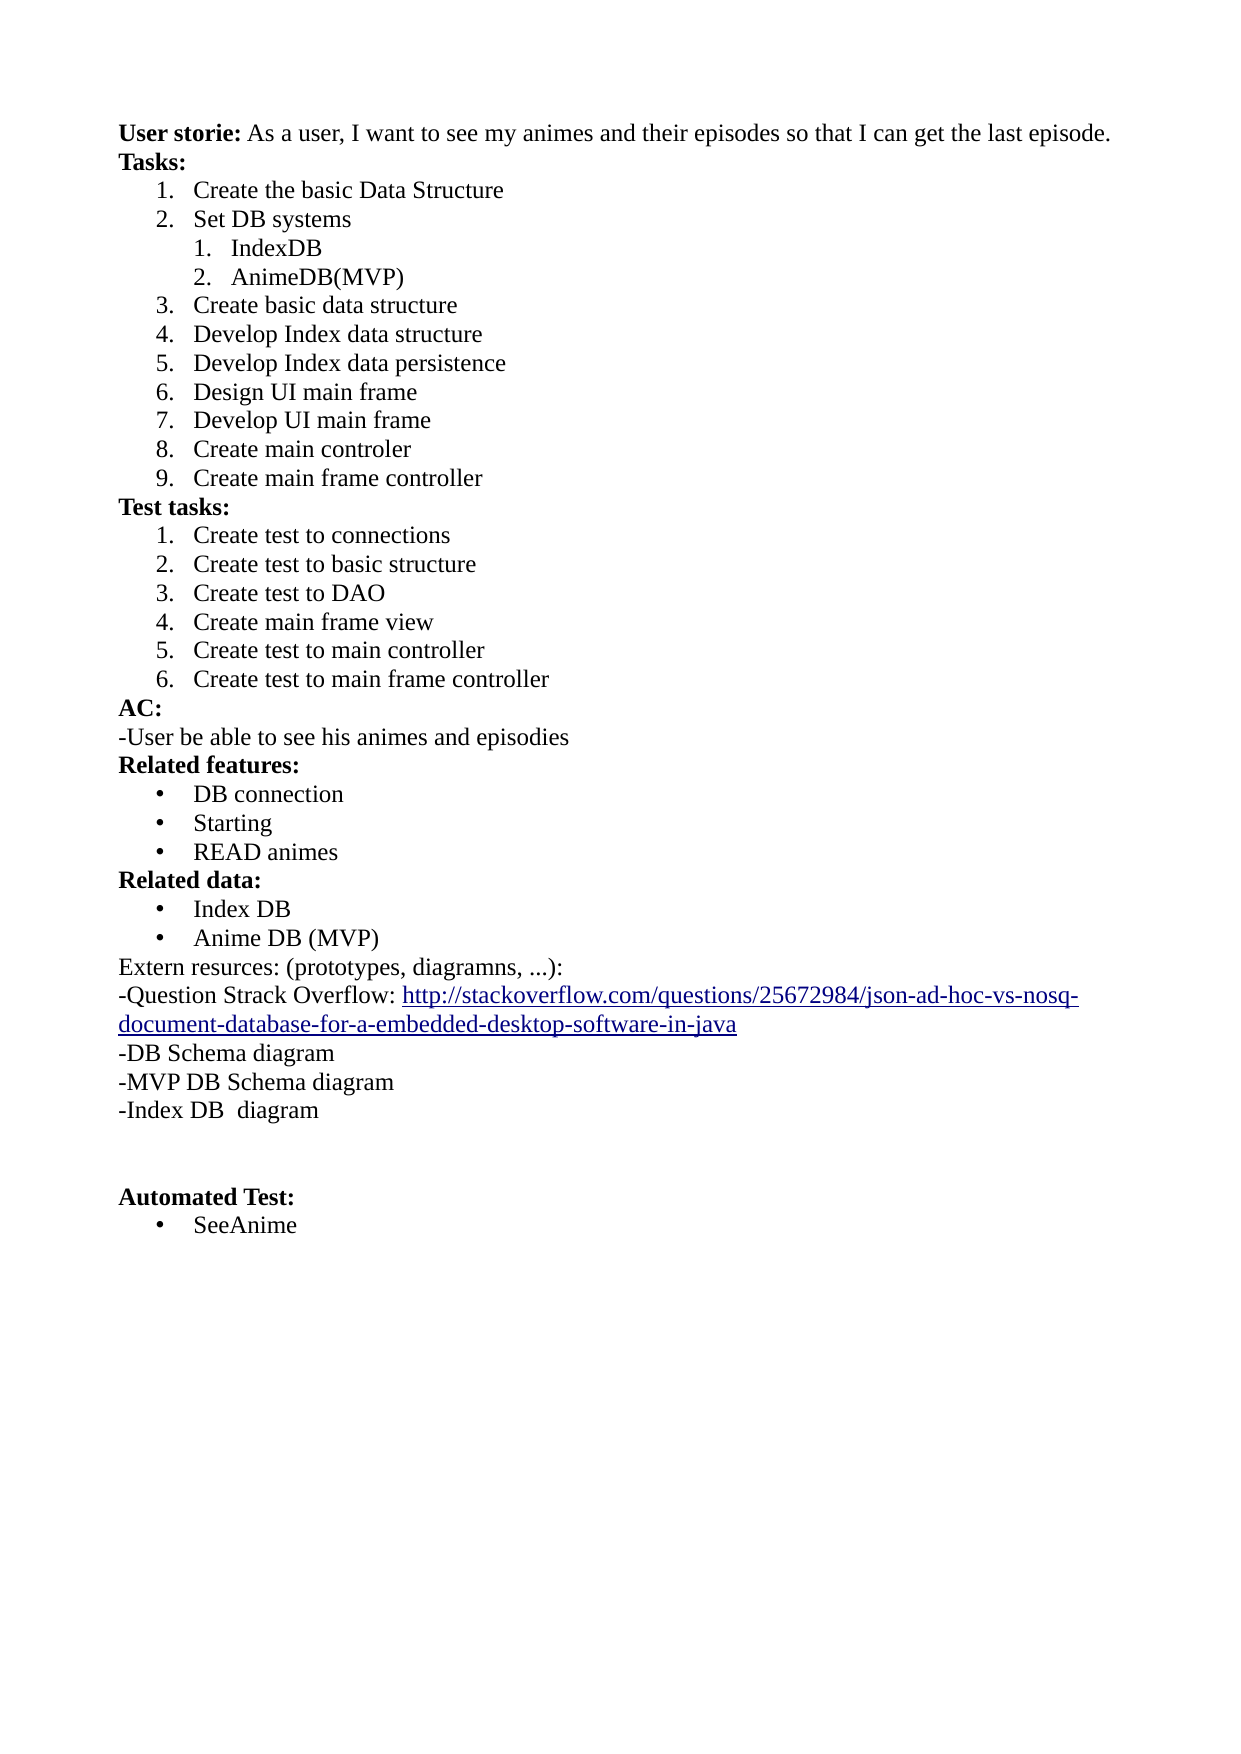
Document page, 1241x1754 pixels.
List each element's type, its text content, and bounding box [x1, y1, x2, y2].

text AC: [118, 693, 1122, 722]
text Automated Test: [118, 1182, 1122, 1211]
list READ animes [156, 837, 1122, 866]
list Create main controler [156, 434, 1122, 463]
list IndexDB [193, 233, 1122, 262]
list Anime DB (MVP) [156, 923, 1122, 952]
text -Index DB diagram [118, 1096, 1122, 1124]
list Develop Index data structure [156, 319, 1122, 348]
list DB connection [156, 779, 1122, 808]
list Create test to connections [156, 521, 1122, 549]
list Design UI main frame [156, 377, 1122, 406]
text Test tasks: [118, 492, 1122, 521]
list Develop UI main frame [156, 406, 1122, 434]
text -Question Strack Overflow: http://stackoverflow.com/questions/25672984/json-ad-hoc-vs-nosq-document-database-for-a-embedded-desktop-software-in-java [118, 981, 1122, 1038]
text Tasks: [118, 147, 1122, 176]
list Create test to main controller [156, 636, 1122, 664]
list SeeAnime [156, 1211, 1122, 1239]
list Create the basic Data Structure [156, 176, 1122, 204]
list Create test to DAO [156, 578, 1122, 607]
list AnimeDB(MVP) [193, 262, 1122, 291]
text -DB Schema diagram [118, 1038, 1122, 1067]
text Extern resurces: (prototypes, diagramns, ...): [118, 952, 1122, 981]
text User storie: As a user, I want to see my animes and their episodes so that I can get the last episode. [118, 118, 1122, 147]
list Create main frame controller [156, 463, 1122, 492]
list Index DB [156, 894, 1122, 923]
text -MVP DB Schema diagram [118, 1067, 1122, 1096]
list Develop Index data persistence [156, 348, 1122, 377]
text Related data: [118, 866, 1122, 894]
list Create main frame view [156, 607, 1122, 636]
list Set DB systems [156, 204, 1122, 233]
list Create test to basic structure [156, 549, 1122, 578]
list Create test to main frame controller [156, 664, 1122, 693]
text Related features: [118, 751, 1122, 779]
list Create basic data structure [156, 291, 1122, 319]
text -User be able to see his animes and episodies [118, 722, 1122, 751]
list Starting [156, 808, 1122, 837]
